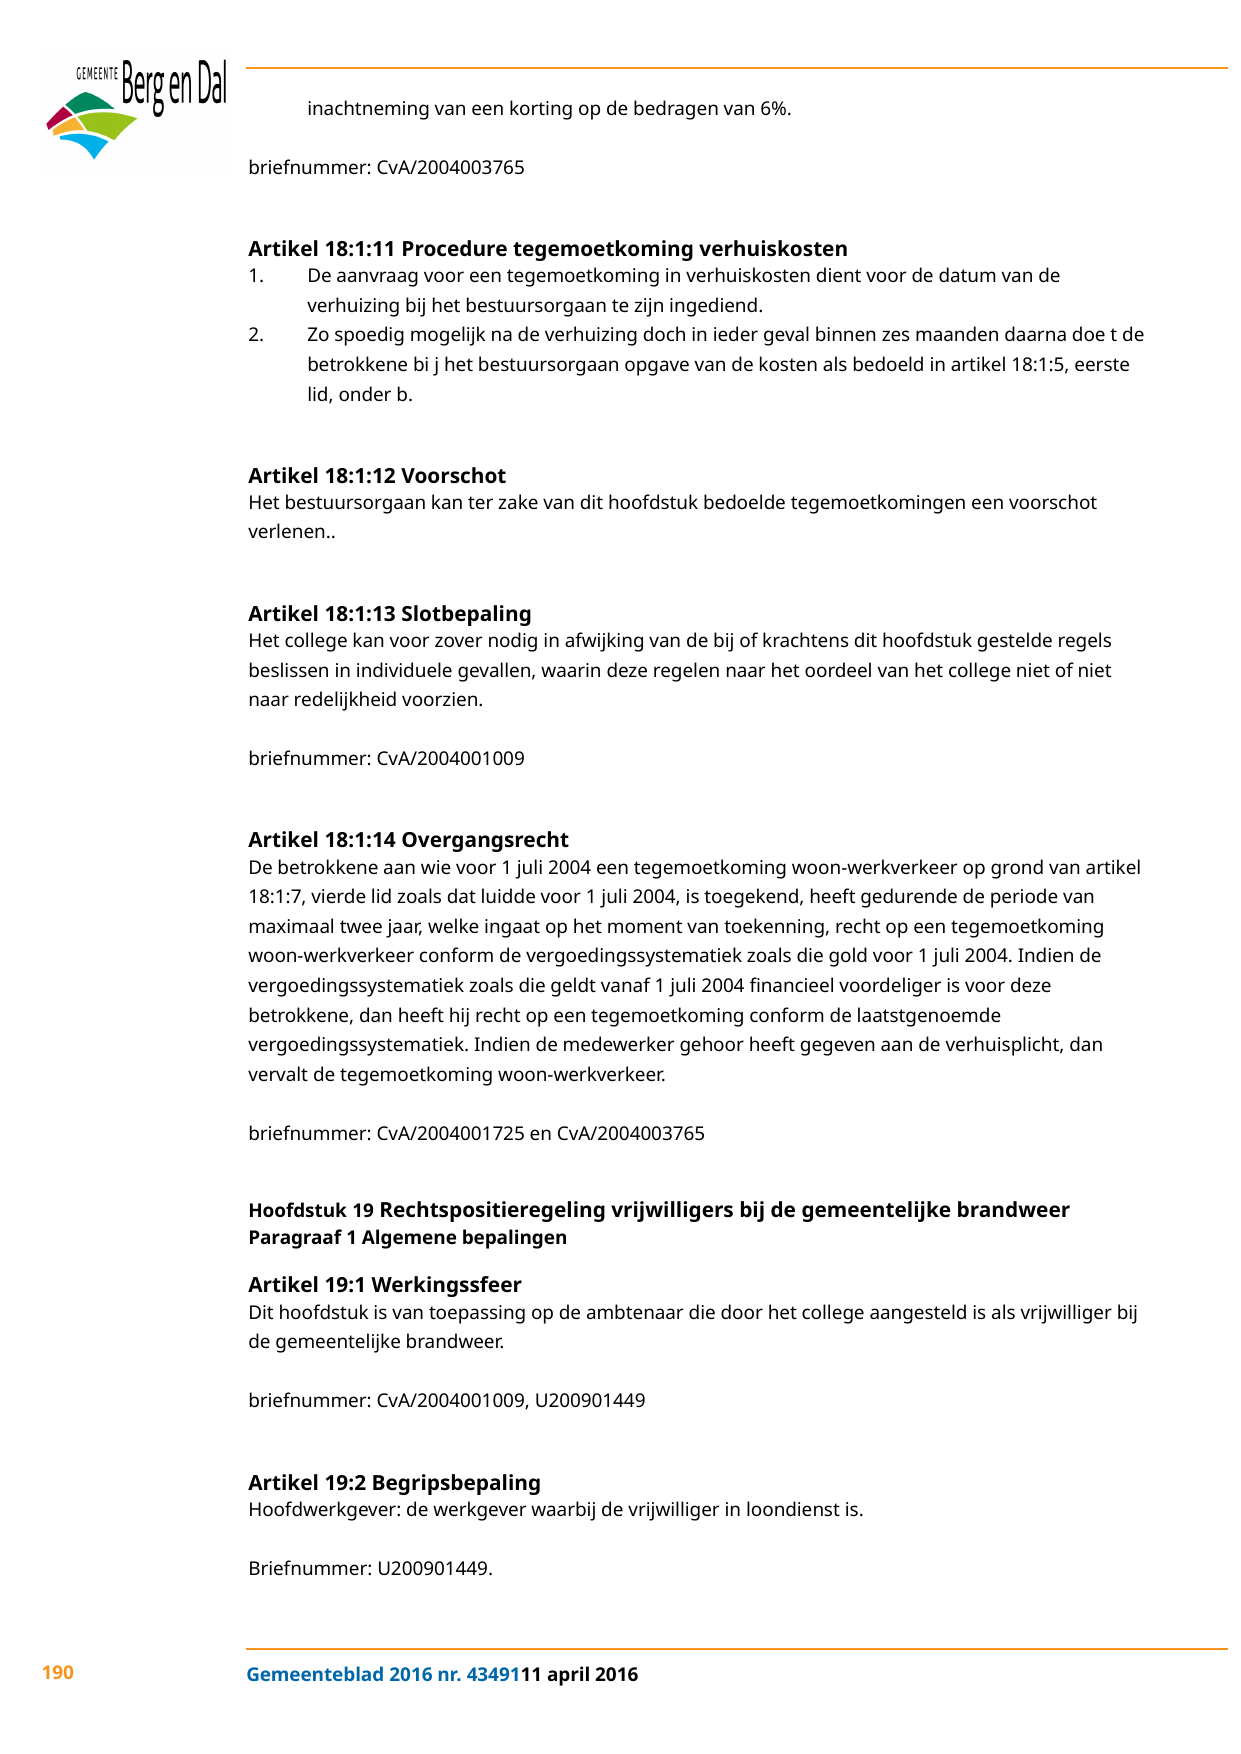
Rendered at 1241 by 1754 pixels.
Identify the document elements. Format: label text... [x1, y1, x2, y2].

text Dit hoofdstuk is van toepassing op de ambtenaar die door het college aangesteld is als vrijwilliger bij de gemeentelijke brandweer. [248, 1299, 1152, 1354]
text briefnummer: CvA/2004001725 en CvA/2004003765 [248, 1120, 1152, 1146]
text Artikel 18:1:13 Slotbepaling [248, 599, 1152, 627]
list inachtneming van een korting op de bedragen van 6%. [248, 95, 1152, 121]
text Artikel 18:1:11 Procedure tegemoetkoming verhuiskosten [248, 234, 1152, 262]
text briefnummer: CvA/2004001009 [248, 746, 1152, 771]
text Briefnummer: U200901449. [248, 1555, 1152, 1581]
text Artikel 19:1 Werkingssfeer [248, 1270, 1152, 1299]
text briefnummer: CvA/2004003765 [248, 154, 1152, 180]
text Het college kan voor zover nodig in afwijking van de bij of krachtens dit hoofdstuk gestelde regels beslissen in individuele gevallen, waarin deze regelen naar het oordeel van het college niet of niet naar redelijkheid voorzien. [248, 627, 1152, 712]
text Het bestuursorgaan kan ter zake van dit hoofdstuk bedoelde tegemoetkomingen een voorschot verlenen.. [248, 489, 1152, 544]
text Paragraaf 1 Algemene bepalingen [248, 1224, 1152, 1249]
text Artikel 18:1:14 Overgangsrecht [248, 826, 1152, 854]
text briefnummer: CvA/2004001009, U200901449 [248, 1388, 1152, 1413]
text Hoofdstuk 19 Rechtspositieregeling vrijwilligers bij de gemeentelijke brandweer [248, 1195, 1152, 1224]
list Zo spoedig mogelijk na de verhuizing doch in ieder geval binnen zes maanden daarna doe t de betrokkene bi j het bestuursorgaan opgave van de kosten als bedoeld in artikel 18:1:5, eerste lid, onder b. [248, 322, 1152, 406]
text Hoofdwerkgever: de werkgever waarbij de vrijwilliger in loondienst is. [248, 1496, 1152, 1522]
list De aanvraag voor een tegemoetkoming in verhuiskosten dient voor de datum van de verhuizing bij het bestuursorgaan te zijn ingediend. [248, 262, 1152, 318]
text Artikel 18:1:12 Voorschot [248, 461, 1152, 489]
picture [41, 47, 231, 172]
text Artikel 19:2 Begripsbepaling [248, 1468, 1152, 1496]
text De betrokkene aan wie voor 1 juli 2004 een tegemoetkoming woon-werkverkeer op grond van artikel 18:1:7, vierde lid zoals dat luidde voor 1 juli 2004, is toegekend, heeft gedurende de periode van maximaal twee jaar, welke ingaat op het moment van toekenning, recht op een tegemoetkoming woon-werkverkeer conform de vergoedingssystematiek zoals die gold voor 1 juli 2004. Indien de vergoedingssystematiek zoals die geldt vanaf 1 juli 2004 financieel voordeliger is voor deze betrokkene, dan heeft hij recht op een tegemoetkoming conform de laatstgenoemde vergoedingssystematiek. Indien de medewerker gehoor heeft gegeven aan de verhuisplicht, dan vervalt de tegemoetkoming woon-werkverkeer. [248, 854, 1152, 1087]
